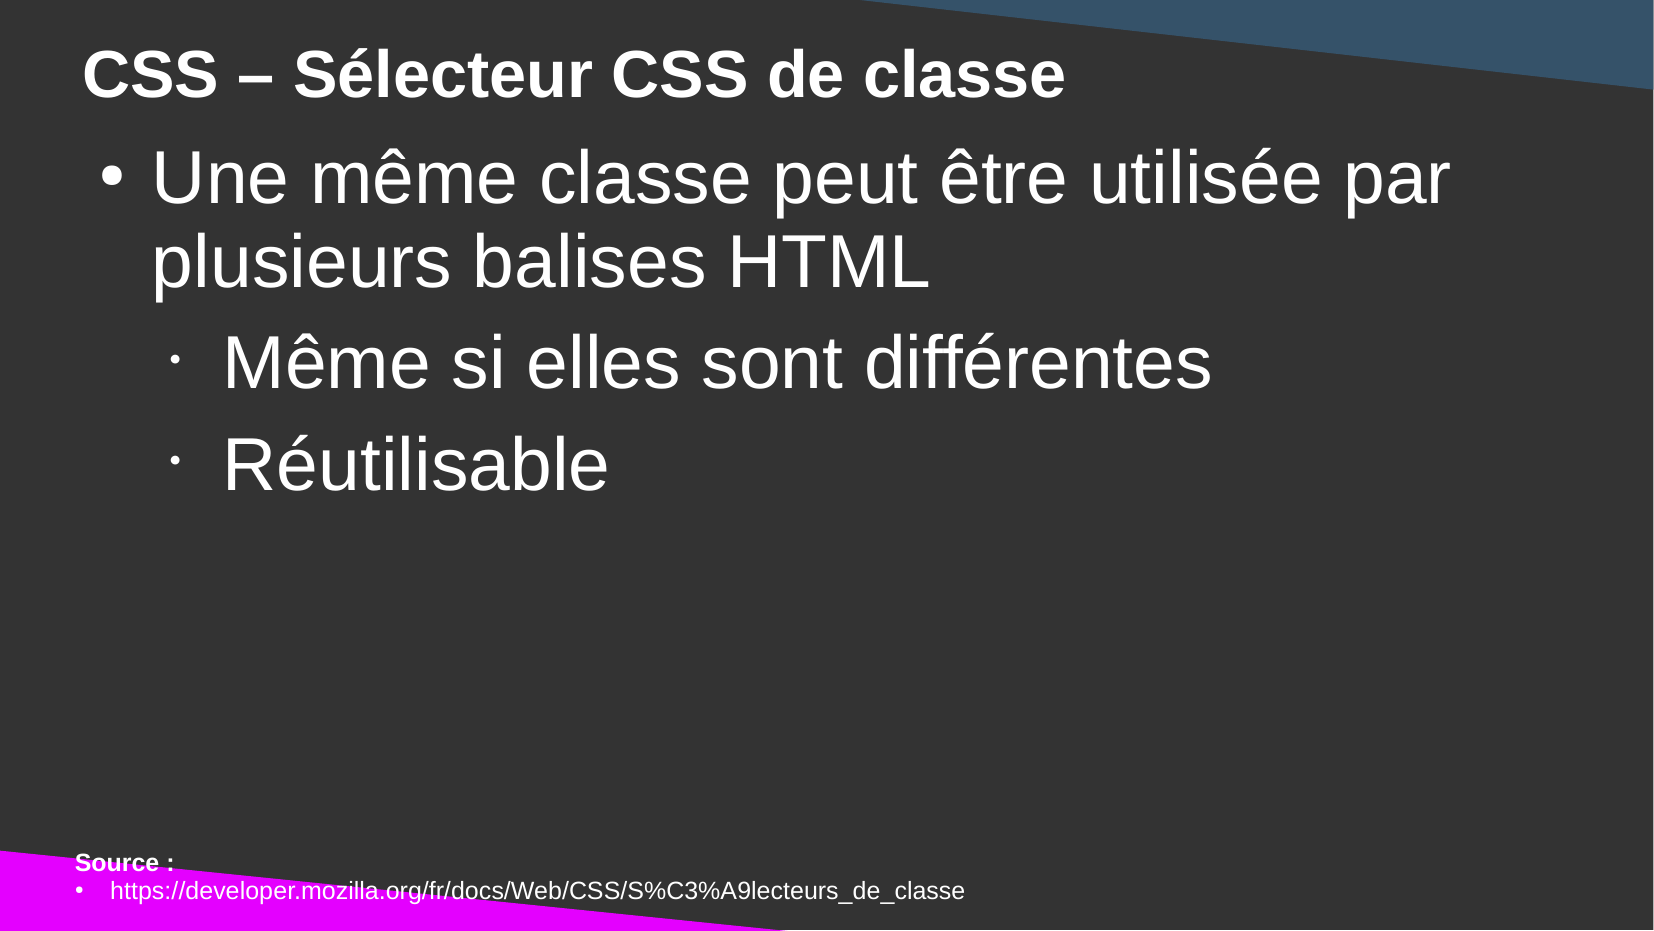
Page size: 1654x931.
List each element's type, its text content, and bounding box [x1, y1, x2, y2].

title CSS – Sélecteur CSS de classe [82, 37, 1571, 114]
text_box [859, 0, 1654, 90]
text_box [0, 850, 788, 931]
list Une même classe peut être utilisée par plusieurs balises HTML Même si elles sont différentes Réutilisable [80, 135, 1605, 815]
text_box Source : https://developer.mozilla.org/fr/docs/Web/CSS/S%C3%A9lecteurs_de_classe [60, 841, 1546, 913]
